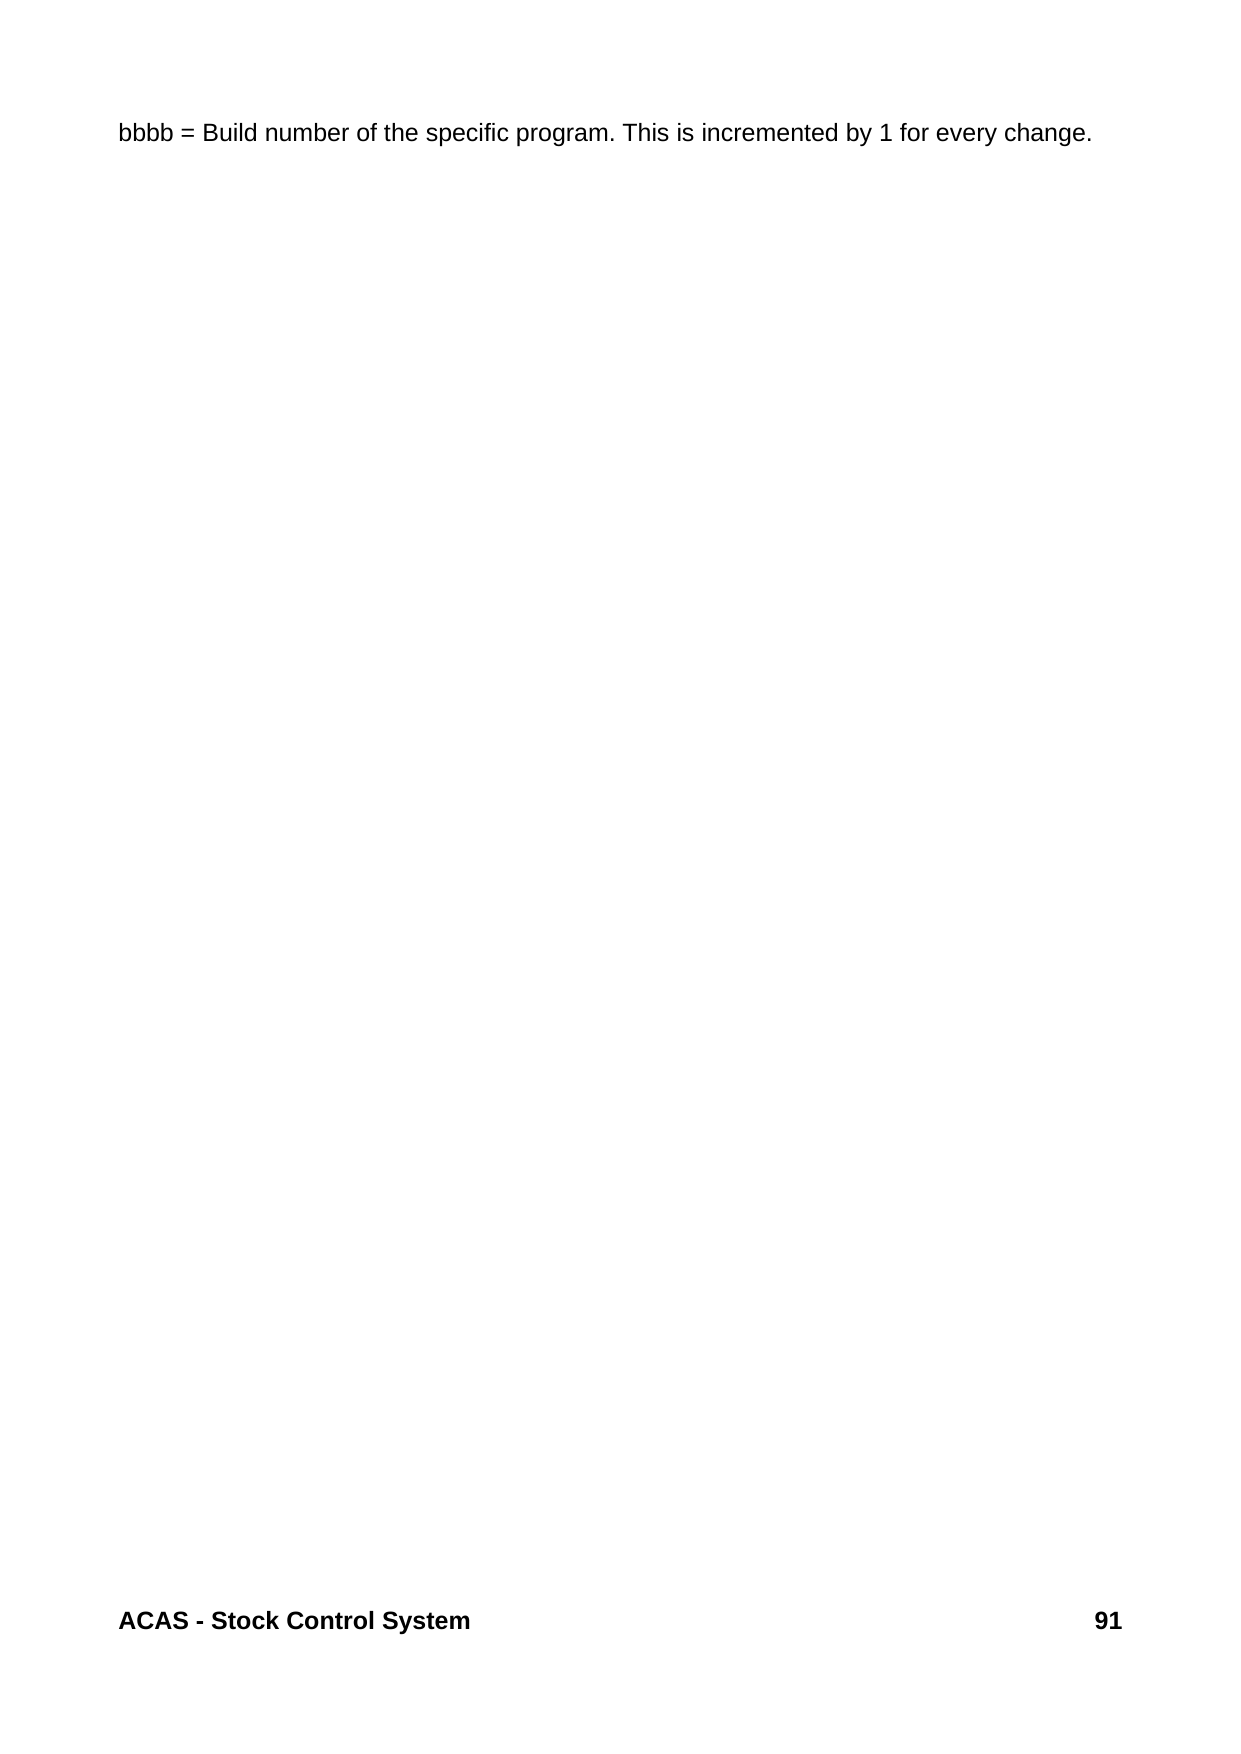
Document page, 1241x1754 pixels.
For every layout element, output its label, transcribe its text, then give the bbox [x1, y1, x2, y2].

text bbbb = Build number of the specific program. This is incremented by 1 for every change. [118, 118, 1122, 147]
